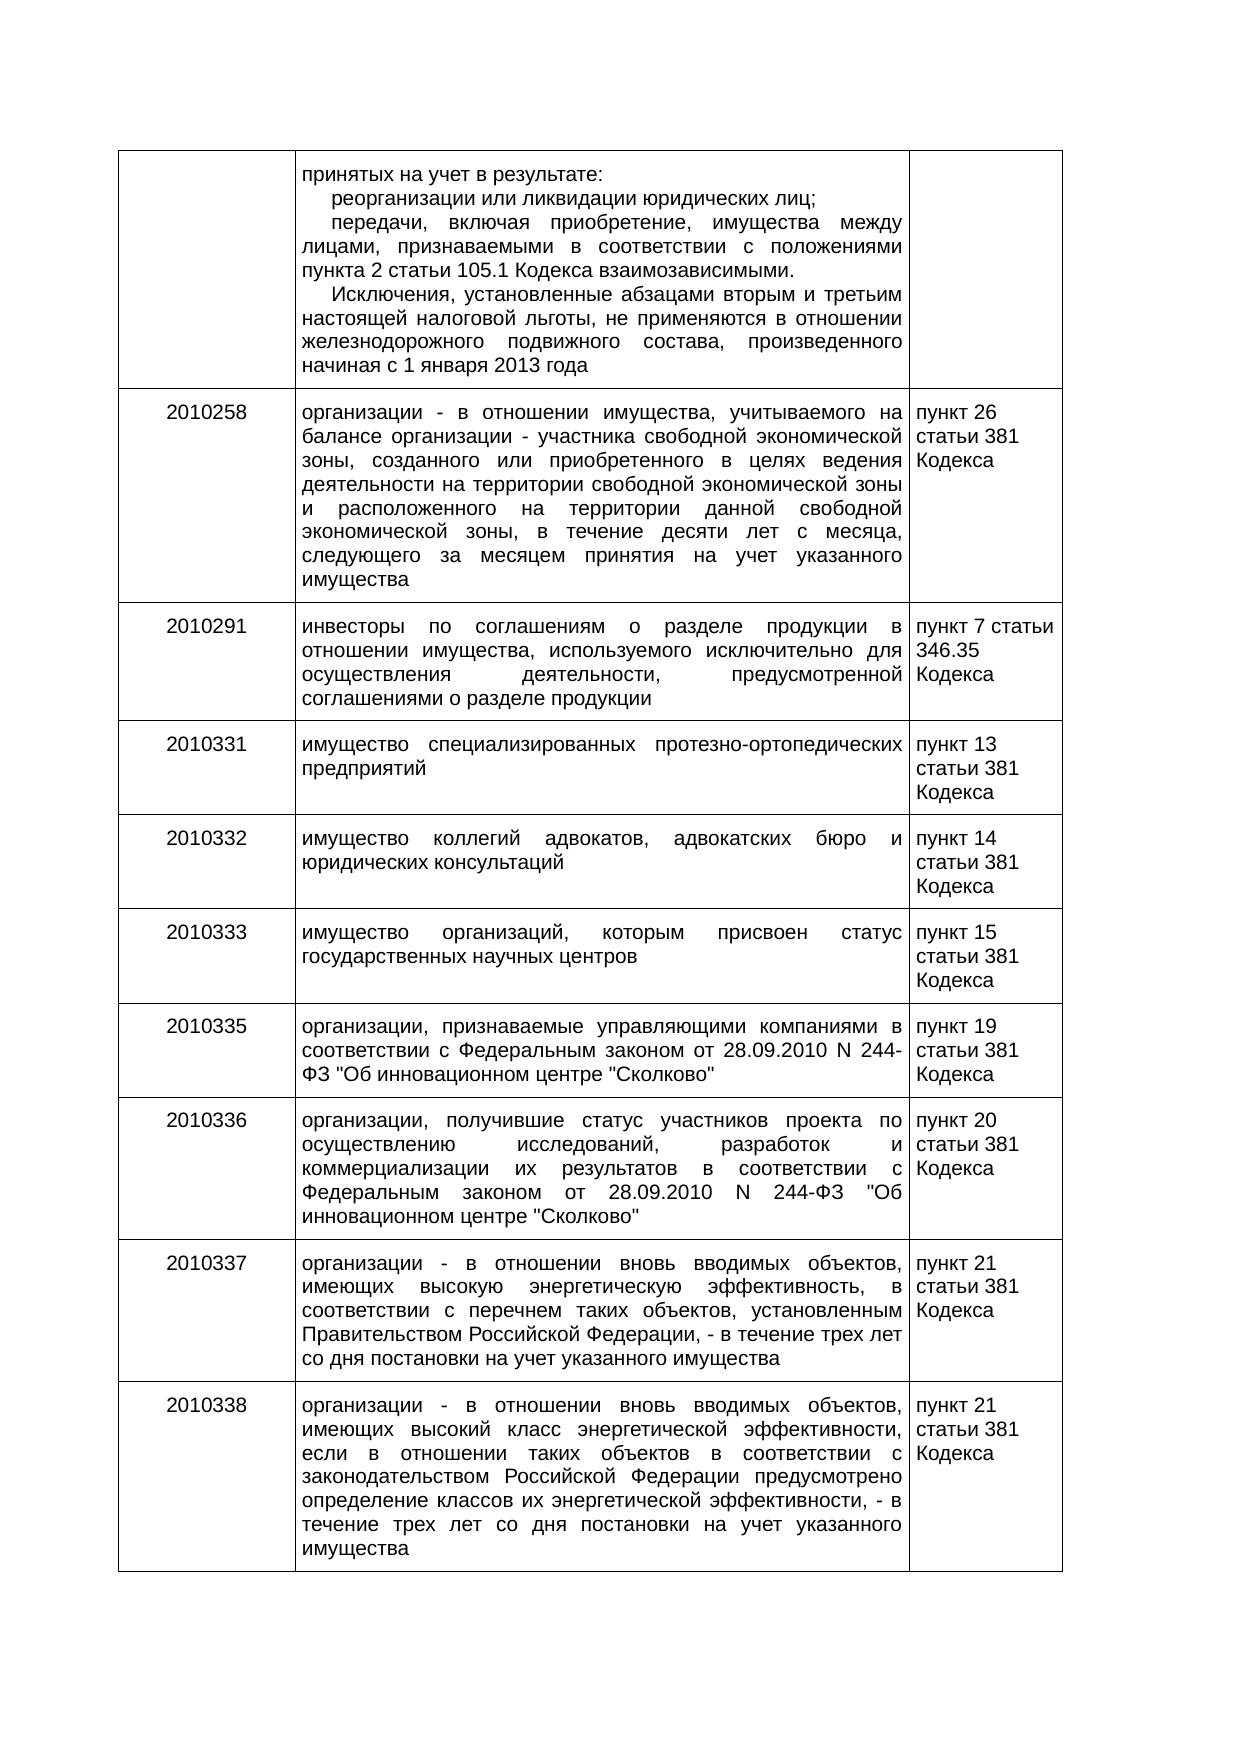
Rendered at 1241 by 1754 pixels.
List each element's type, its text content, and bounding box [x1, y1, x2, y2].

table_cell организации - в отношении имущества, учитываемого на балансе организации - участника свободной экономической зоны, созданного или приобретенного в целях ведения деятельности на территории свободной экономической зоны и расположенного на территории данной свободной экономической зоны, в течение десяти лет с месяца, следующего за месяцем принятия на учет указанного имущества [296, 389, 909, 602]
table_cell 2010331 [119, 721, 295, 814]
table_cell 2010337 [119, 1240, 295, 1381]
table_cell инвесторы по соглашениям о разделе продукции в отношении имущества, используемого исключительно для осуществления деятельности, предусмотренной соглашениями о разделе продукции [296, 603, 909, 720]
table_cell 2010336 [119, 1098, 295, 1239]
table_cell 2010335 [119, 1004, 295, 1097]
table_cell организации - в отношении вновь вводимых объектов, имеющих высокий класс энергетической эффективности, если в отношении таких объектов в соответствии с законодательством Российской Федерации предусмотрено определение классов их энергетической эффективности, - в течение трех лет со дня постановки на учет указанного имущества [296, 1382, 909, 1571]
table_cell пункт 21 статьи 381 Кодекса [910, 1382, 1062, 1571]
table_cell 2010338 [119, 1382, 295, 1571]
table_cell пункт 20 статьи 381 Кодекса [910, 1098, 1062, 1239]
table_cell организации, признаваемые управляющими компаниями в соответствии с Федеральным законом от 28.09.2010 N 244-ФЗ "Об инновационном центре "Сколково" [296, 1004, 909, 1097]
table_cell 2010291 [119, 603, 295, 720]
table_cell пункт 7 статьи 346.35 Кодекса [910, 603, 1062, 720]
table_cell пункт 21 статьи 381 Кодекса [910, 1240, 1062, 1381]
table_cell имущество коллегий адвокатов, адвокатских бюро и юридических консультаций [296, 815, 909, 908]
table_cell 2010258 [119, 389, 295, 602]
table_cell [119, 151, 295, 388]
table_cell 2010333 [119, 909, 295, 1002]
table_cell пункт 19 статьи 381 Кодекса [910, 1004, 1062, 1097]
table_cell 2010332 [119, 815, 295, 908]
table_cell пункт 14 статьи 381 Кодекса [910, 815, 1062, 908]
table_cell [910, 151, 1062, 388]
table_cell организации, получившие статус участников проекта по осуществлению исследований, разработок и коммерциализации их результатов в соответствии с Федеральным законом от 28.09.2010 N 244-ФЗ "Об инновационном центре "Сколково" [296, 1098, 909, 1239]
table_cell пункт 26 статьи 381 Кодекса [910, 389, 1062, 602]
table_cell организации - в отношении вновь вводимых объектов, имеющих высокую энергетическую эффективность, в соответствии с перечнем таких объектов, установленным Правительством Российской Федерации, - в течение трех лет со дня постановки на учет указанного имущества [296, 1240, 909, 1381]
table_cell имущество организаций, которым присвоен статус государственных научных центров [296, 909, 909, 1002]
table_cell пункт 15 статьи 381 Кодекса [910, 909, 1062, 1002]
table_cell имущество специализированных протезно-ортопедических предприятий [296, 721, 909, 814]
table_cell принятых на учет в результате: реорганизации или ликвидации юридических лиц; передачи, включая приобретение, имущества между лицами, признаваемыми в соответствии с положениями пункта 2 статьи 105.1 Кодекса взаимозависимыми. Исключения, установленные абзацами вторым и третьим настоящей налоговой льготы, не применяются в отношении железнодорожного подвижного состава, произведенного начиная с 1 января 2013 года [296, 151, 909, 388]
table_cell пункт 13 статьи 381 Кодекса [910, 721, 1062, 814]
